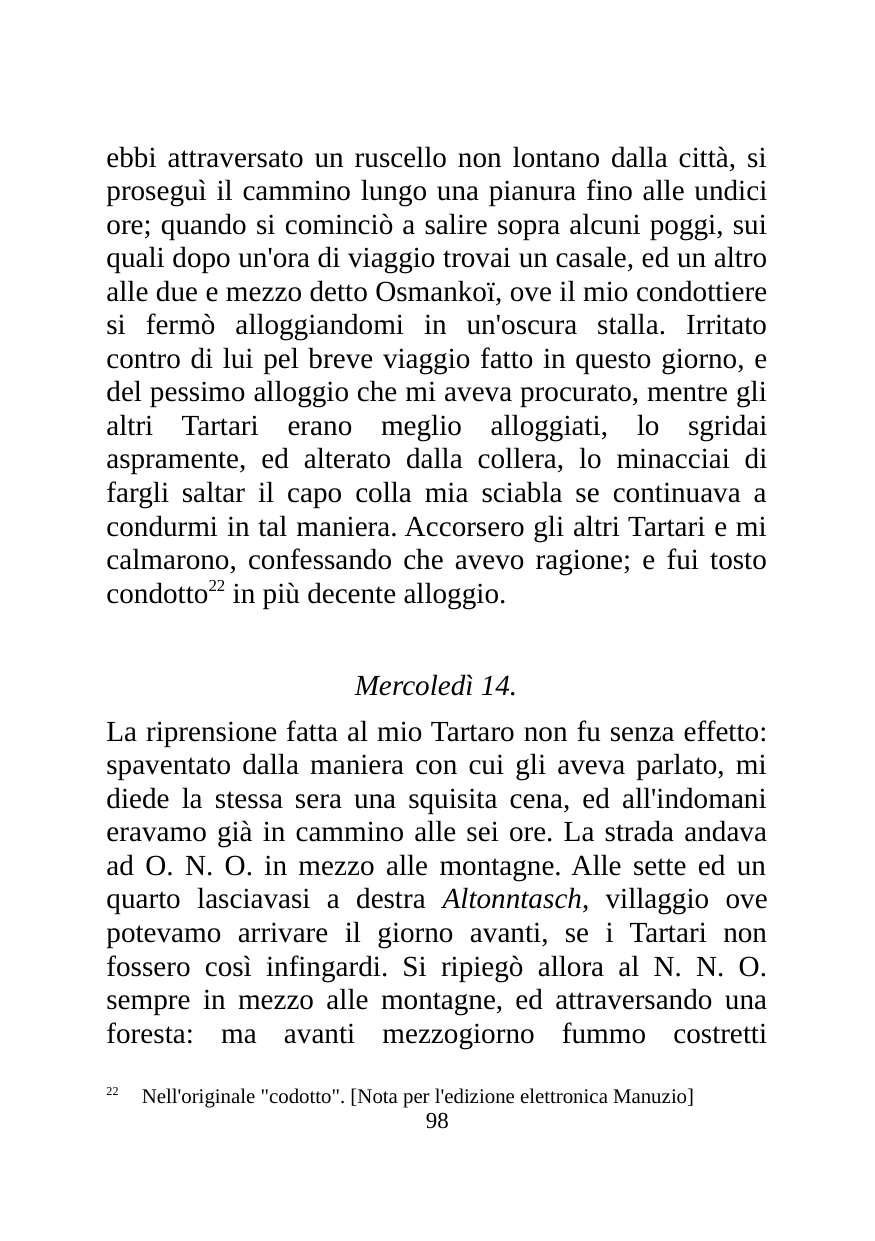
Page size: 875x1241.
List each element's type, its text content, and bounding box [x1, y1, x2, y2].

text La riprensione fatta al mio Tartaro non fu senza effetto: spaventato dalla maniera con cui gli aveva parlato, mi diede la stessa sera una squisita cena, ed all'indomani eravamo già in cammino alle sei ore. La strada andava ad O. N. O. in mezzo alle montagne. Alle sette ed un quarto lasciavasi a destra Altonntasch, villaggio ove potevamo arrivare il giorno avanti, se i Tartari non fossero così infingardi. Si ripiegò allora al N. N. O. sempre in mezzo alle montagne, ed attraversando una foresta: ma avanti mezzogiorno fummo costretti [106, 714, 768, 1049]
subtitle Mercoledì 14. [106, 668, 768, 701]
text ebbi attraversato un ruscello non lontano dalla città, si proseguì il cammino lungo una pianura fino alle undici ore; quando si cominciò a salire sopra alcuni poggi, sui quali dopo un'ora di viaggio trovai un casale, ed un altro alle due e mezzo detto Osmankoï, ove il mio condottiere si fermò alloggiandomi in un'oscura stalla. Irritato contro di lui pel breve viaggio fatto in questo giorno, e del pessimo alloggio che mi aveva procurato, mentre gli altri Tartari erano meglio alloggiati, lo sgridai aspramente, ed alterato dalla collera, lo minacciai di fargli saltar il capo colla mia sciabla se continuava a condurmi in tal maniera. Accorsero gli altri Tartari e mi calmarono, confessando che avevo ragione; e fui tosto condotto in più decente alloggio. [106, 140, 768, 609]
text Nell'originale "codotto". [Nota per l'edizione elettronica Manuzio] [106, 1083, 768, 1108]
